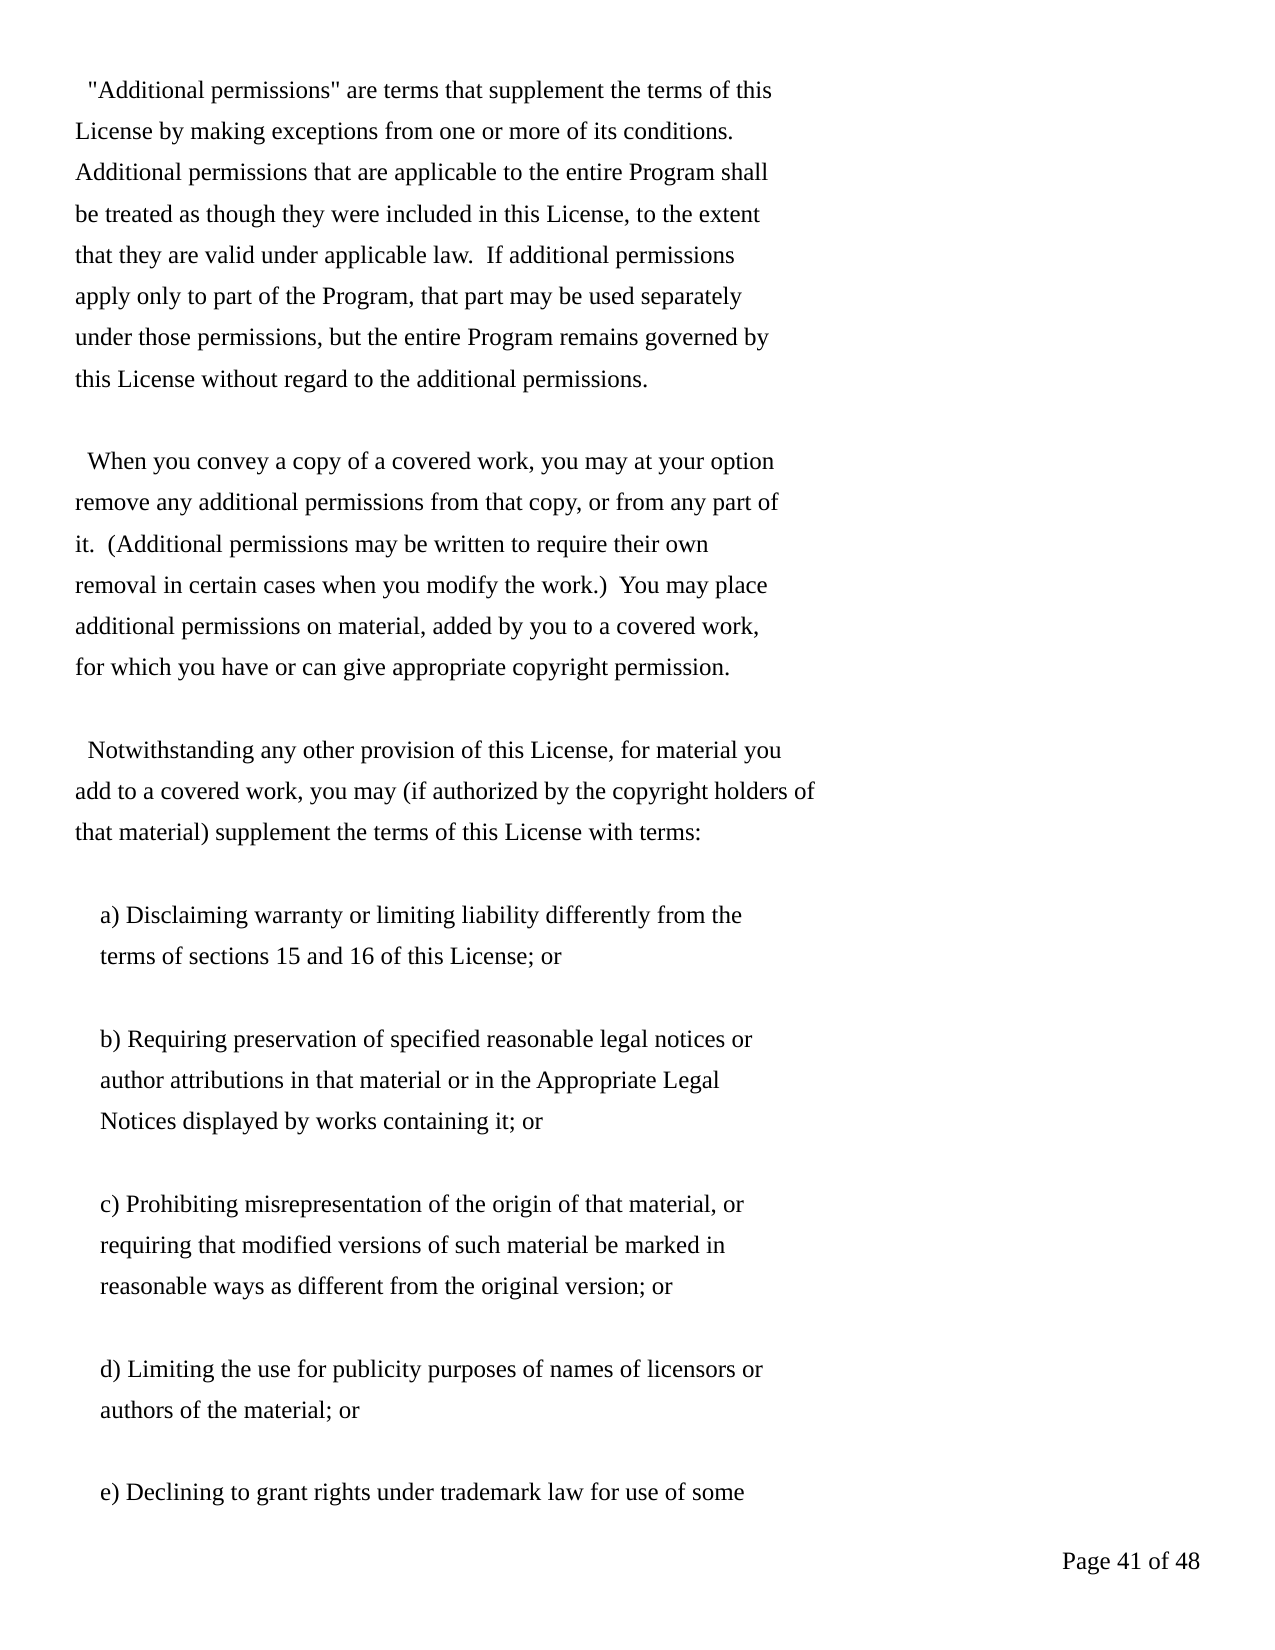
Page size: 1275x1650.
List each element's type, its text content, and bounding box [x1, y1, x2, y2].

text it. (Additional permissions may be written to require their own [75, 529, 1200, 557]
text "Additional permissions" are terms that supplement the terms of this [75, 75, 1200, 104]
text Notices displayed by works containing it; or [75, 1106, 1200, 1135]
text c) Prohibiting misrepresentation of the origin of that material, or [75, 1189, 1200, 1217]
text authors of the material; or [75, 1395, 1200, 1424]
text this License without regard to the additional permissions. [75, 364, 1200, 392]
text reasonable ways as different from the original version; or [75, 1271, 1200, 1300]
text Additional permissions that are applicable to the entire Program shall [75, 157, 1200, 186]
text d) Limiting the use for publicity purposes of names of licensors or [75, 1354, 1200, 1382]
text for which you have or can give appropriate copyright permission. [75, 652, 1200, 681]
text License by making exceptions from one or more of its conditions. [75, 116, 1200, 145]
text that material) supplement the terms of this License with terms: [75, 817, 1200, 846]
text be treated as though they were included in this License, to the extent [75, 199, 1200, 227]
text e) Declining to grant rights under trademark law for use of some [75, 1477, 1200, 1506]
text apply only to part of the Program, that part may be used separately [75, 281, 1200, 310]
text b) Requiring preservation of specified reasonable legal notices or [75, 1024, 1200, 1052]
text a) Disclaiming warranty or limiting liability differently from the [75, 900, 1200, 929]
text that they are valid under applicable law. If additional permissions [75, 240, 1200, 269]
text requiring that modified versions of such material be marked in [75, 1230, 1200, 1259]
text add to a covered work, you may (if authorized by the copyright holders of [75, 776, 1200, 805]
text When you convey a copy of a covered work, you may at your option [75, 446, 1200, 475]
text removal in certain cases when you modify the work.) You may place [75, 570, 1200, 599]
text remove any additional permissions from that copy, or from any part of [75, 487, 1200, 516]
text under those permissions, but the entire Program remains governed by [75, 322, 1200, 351]
text author attributions in that material or in the Appropriate Legal [75, 1065, 1200, 1094]
text terms of sections 15 and 16 of this License; or [75, 941, 1200, 970]
text Notwithstanding any other provision of this License, for material you [75, 735, 1200, 764]
text additional permissions on material, added by you to a covered work, [75, 611, 1200, 640]
